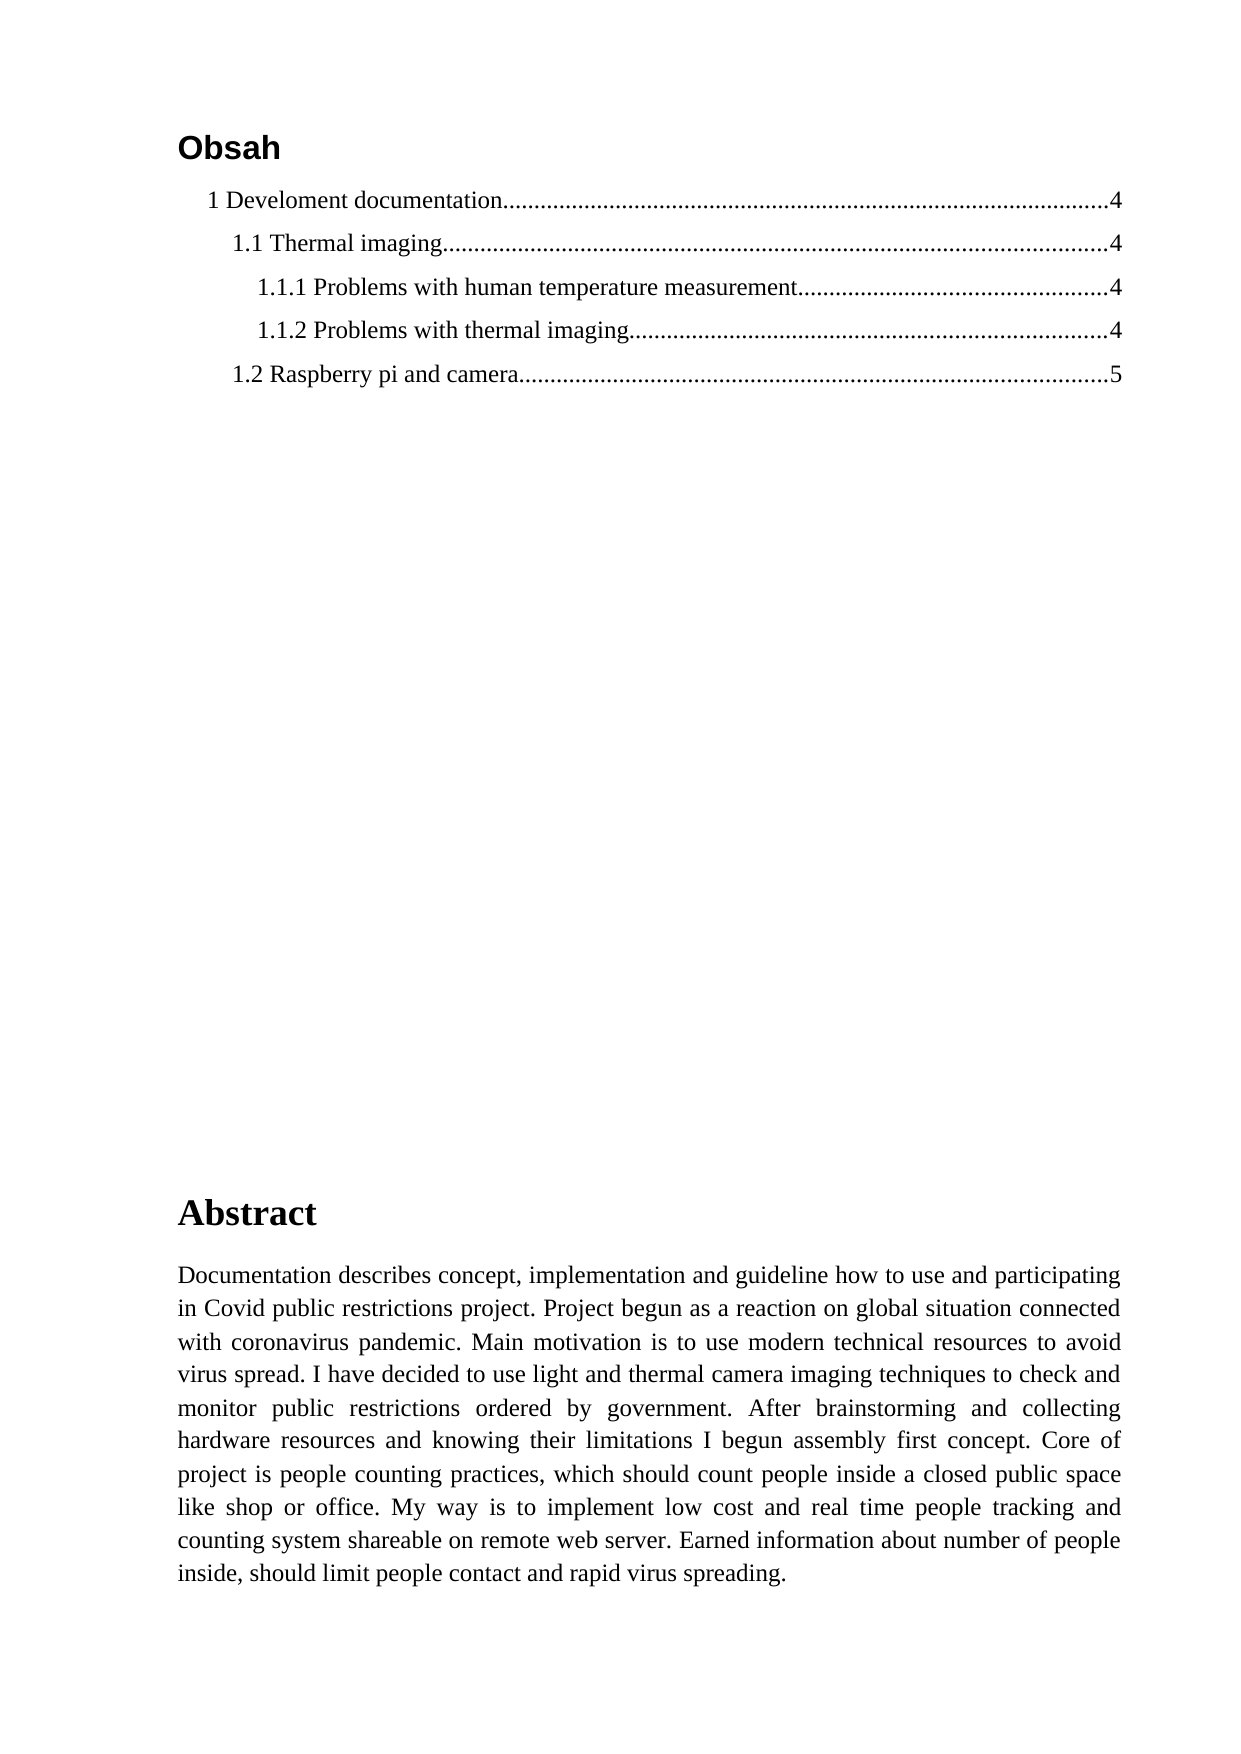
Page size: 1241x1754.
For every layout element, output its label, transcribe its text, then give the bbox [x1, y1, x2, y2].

text 1.1 Thermal imaging 4 [202, 228, 1122, 257]
text 1.1.1 Problems with human temperature measurement 4 [227, 272, 1122, 301]
text 1 Develoment documentation 4 [177, 185, 1122, 214]
text 1.1.2 Problems with thermal imaging 4 [227, 315, 1122, 344]
text 1.2 Raspberry pi and camera 5 [202, 359, 1122, 387]
text Documentation describes concept, implementation and guideline how to use and participating in Covid public restrictions project. Project begun as a reaction on global situation connected with coronavirus pandemic. Main motivation is to use modern technical resources to avoid virus spread. I have decided to use light and thermal camera imaging techniques to check and monitor public restrictions ordered by government. After brainstorming and collecting hardware resources and knowing their limitations I begun assembly first concept. Core of project is people counting practices, which should count people inside a closed public space like shop or office. My way is to implement low cost and real time people tracking and counting system shareable on remote web server. Earned information about number of people inside, should limit people contact and rapid virus spreading. [177, 1261, 1122, 1586]
subtitle Obsah [177, 128, 1122, 167]
text Abstract [177, 1190, 1122, 1233]
